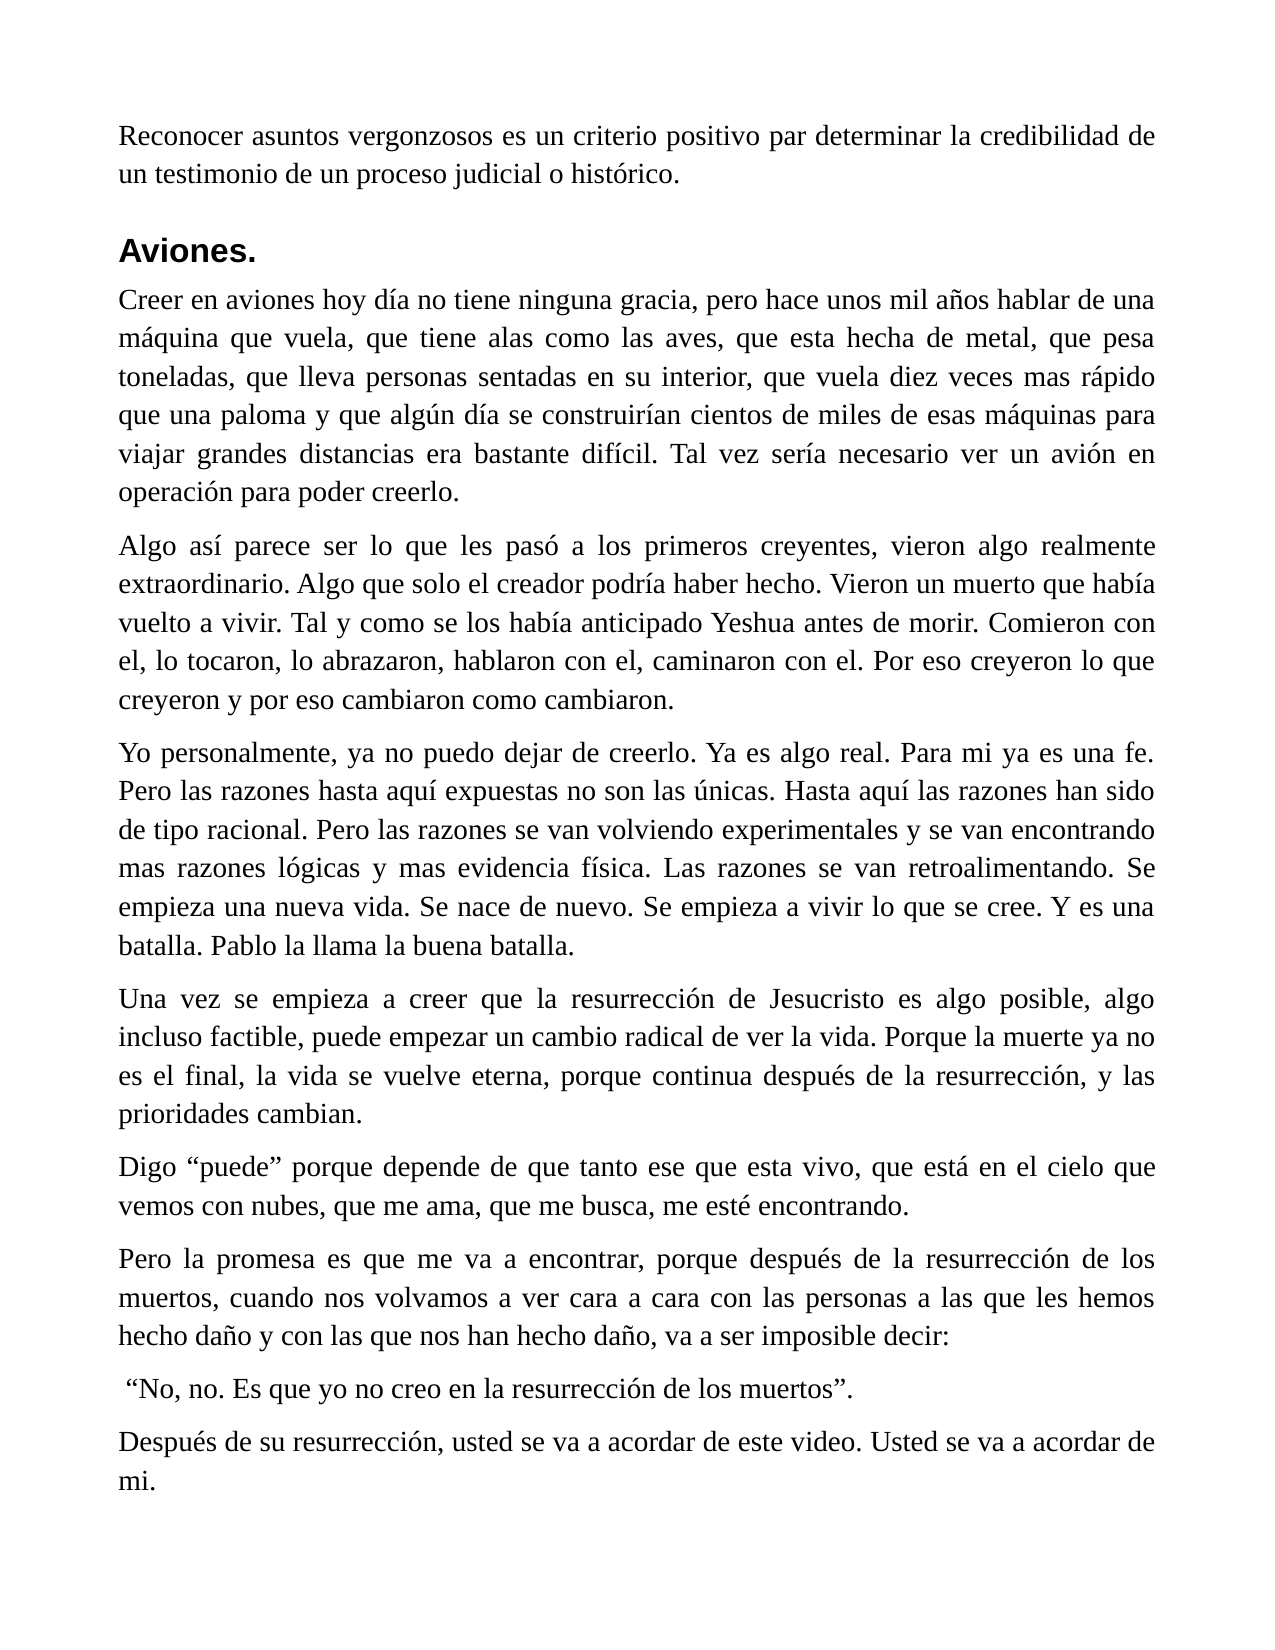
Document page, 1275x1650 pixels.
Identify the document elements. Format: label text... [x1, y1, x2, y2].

text “No, no. Es que yo no creo en la resurrección de los muertos”. [118, 1371, 1157, 1405]
text Digo “puede” porque depende de que tanto ese que esta vivo, que está en el cielo que vemos con nubes, que me ama, que me busca, me esté encontrando. [118, 1149, 1157, 1222]
text Después de su resurrección, usted se va a acordar de este video. Usted se va a acordar de mi. [118, 1424, 1157, 1497]
text Yo personalmente, ya no puedo dejar de creerlo. Ya es algo real. Para mi ya es una fe. Pero las razones hasta aquí expuestas no son las únicas. Hasta aquí las razones han sido de tipo racional. Pero las razones se van volviendo experimentales y se van encontrando mas razones lógicas y mas evidencia física. Las razones se van retroalimentando. Se empieza una nueva vida. Se nace de nuevo. Se empieza a vivir lo que se cree. Y es una batalla. Pablo la llama la buena batalla. [118, 735, 1157, 961]
text Reconocer asuntos vergonzosos es un criterio positivo par determinar la credibilidad de un testimonio de un proceso judicial o histórico. [118, 118, 1157, 190]
text Pero la promesa es que me va a encontrar, porque después de la resurrección de los muertos, cuando nos volvamos a ver cara a cara con las personas a las que les hemos hecho daño y con las que nos han hecho daño, va a ser imposible decir: [118, 1241, 1157, 1352]
text Algo así parece ser lo que les pasó a los primeros creyentes, vieron algo realmente extraordinario. Algo que solo el creador podría haber hecho. Vieron un muerto que había vuelto a vivir. Tal y como se los había anticipado Yeshua antes de morir. Comieron con el, lo tocaron, lo abrazaron, hablaron con el, caminaron con el. Por eso creyeron lo que creyeron y por eso cambiaron como cambiaron. [118, 528, 1157, 715]
subtitle Aviones. [118, 231, 1157, 269]
text Creer en aviones hoy día no tiene ninguna gracia, pero hace unos mil años hablar de una máquina que vuela, que tiene alas como las aves, que esta hecha de metal, que pesa toneladas, que lleva personas sentadas en su interior, que vuela diez veces mas rápido que una paloma y que algún día se construirían cientos de miles de esas máquinas para viajar grandes distancias era bastante difícil. Tal vez sería necesario ver un avión en operación para poder creerlo. [118, 282, 1157, 508]
text Una vez se empieza a creer que la resurrección de Jesucristo es algo posible, algo incluso factible, puede empezar un cambio radical de ver la vida. Porque la muerte ya no es el final, la vida se vuelve eterna, porque continua después de la resurrección, y las prioridades cambian. [118, 981, 1157, 1130]
